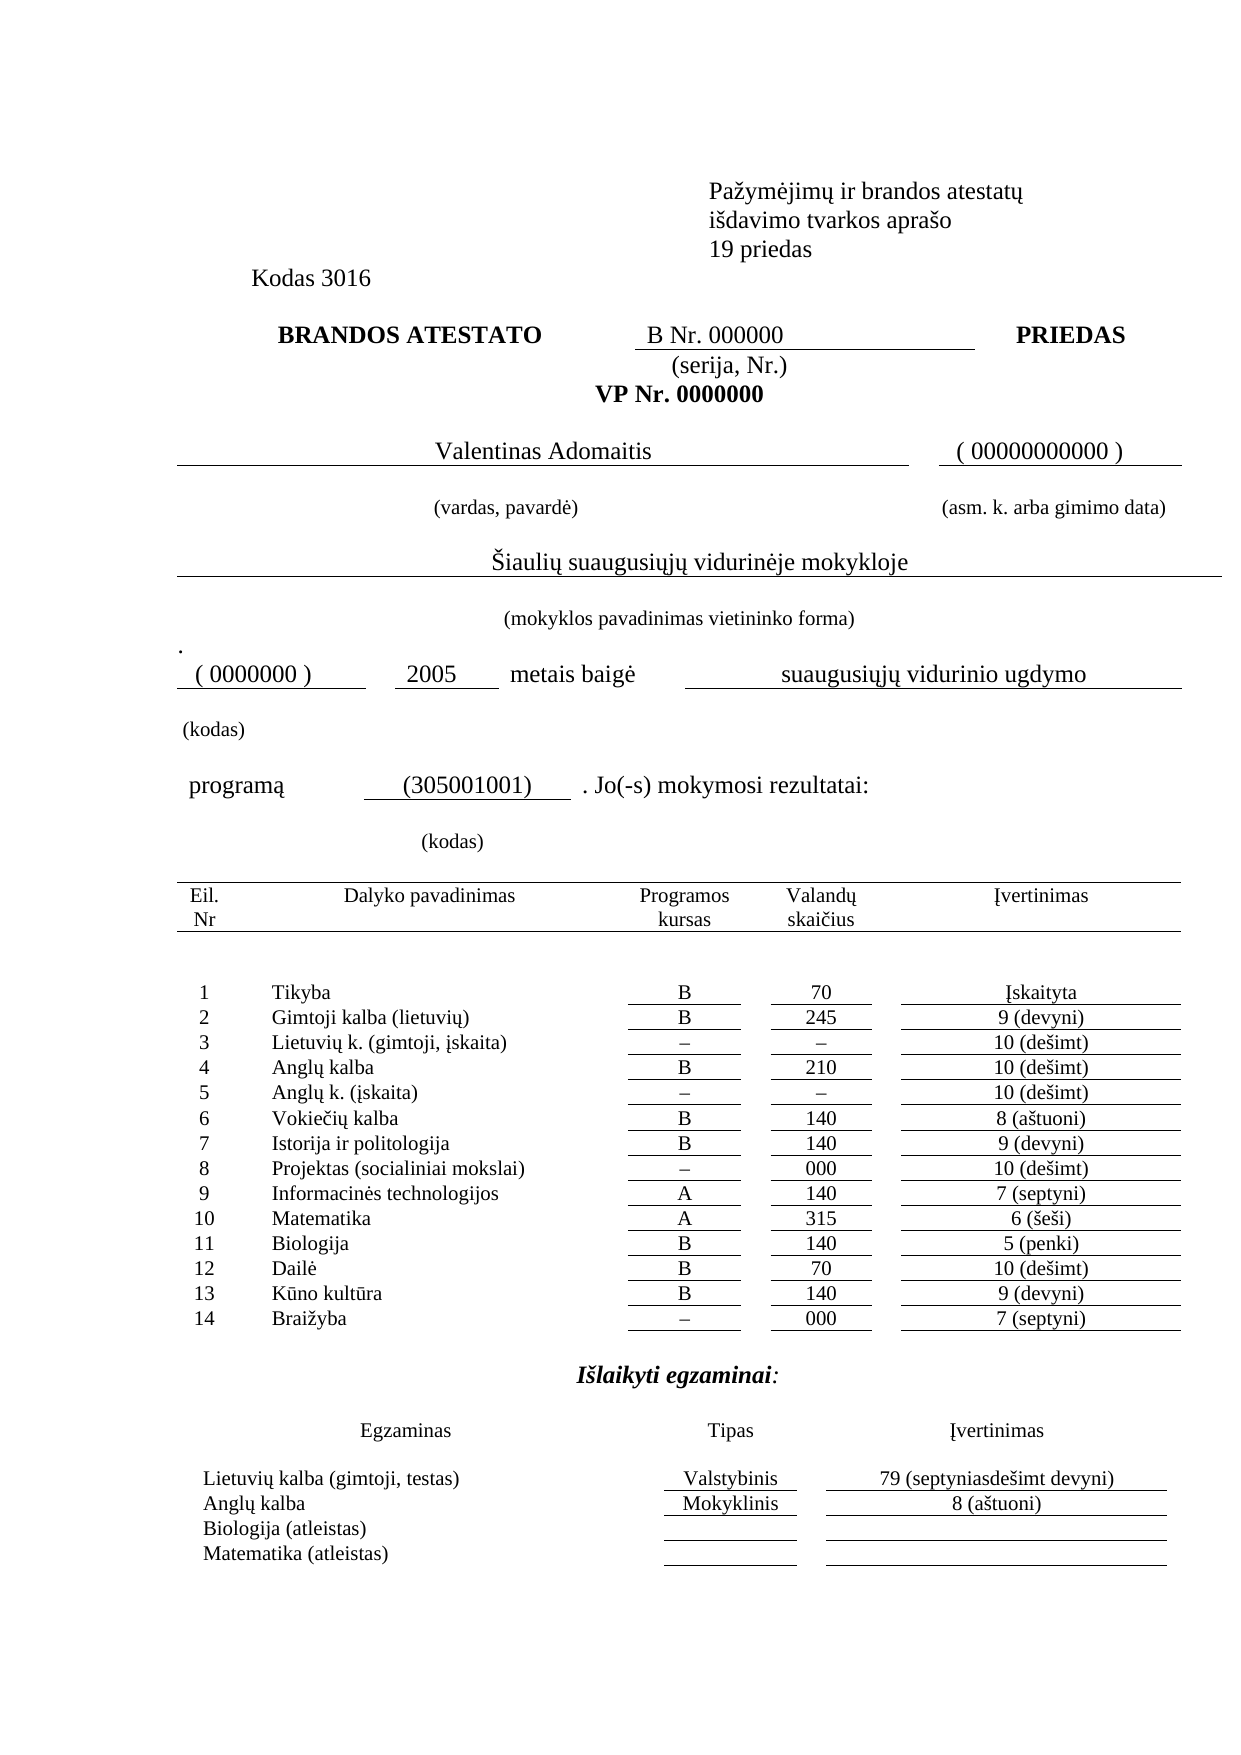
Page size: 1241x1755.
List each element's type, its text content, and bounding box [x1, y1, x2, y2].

table_cell [231, 1029, 260, 1054]
table_cell 10 (dešimt) [901, 1055, 1181, 1079]
table_cell 8 (aštuoni) [901, 1105, 1181, 1129]
table_cell [177, 932, 231, 980]
table_cell [741, 1029, 771, 1054]
table_cell Matematika [260, 1205, 598, 1230]
table_cell [741, 1054, 771, 1079]
text VP Nr. 0000000 [177, 379, 1181, 407]
text Pažymėjimų ir brandos atestatų [177, 176, 1181, 205]
table_cell [872, 1305, 901, 1330]
text išdavimo tvarkos aprašo [177, 205, 1181, 234]
table_header Įvertinimas [826, 1418, 1167, 1466]
table_cell [599, 1029, 628, 1054]
table_header 2005 [395, 659, 498, 688]
table_cell [741, 1130, 771, 1154]
table_cell [231, 1280, 260, 1305]
table_header Programos kursas [628, 883, 741, 931]
table_cell A [628, 1181, 741, 1205]
table_cell [599, 1255, 628, 1280]
table_cell 140 [771, 1105, 872, 1129]
table_cell 6 (šeši) [901, 1206, 1181, 1230]
table_header (305001001) [364, 770, 571, 799]
table_header [797, 1418, 826, 1466]
text Kodas 3016 [177, 263, 1181, 291]
table_cell [872, 1004, 901, 1029]
table_cell 10 (dešimt) [901, 1256, 1181, 1280]
table_header Tipas [664, 1418, 797, 1466]
table_header Įvertinimas [901, 883, 1181, 931]
table_cell [231, 980, 260, 1004]
table_cell 1 [177, 980, 231, 1004]
table_cell 12 [177, 1255, 231, 1280]
table_cell 7 (septyni) [901, 1306, 1181, 1330]
table_cell [231, 1155, 260, 1180]
table_cell 10 (dešimt) [901, 1030, 1181, 1054]
table_cell Anglų kalba [192, 1490, 620, 1515]
text Išlaikyti egzaminai: [177, 1360, 1181, 1389]
table_cell [599, 1054, 628, 1079]
table_cell [231, 1305, 260, 1330]
table_cell 000 [771, 1156, 872, 1180]
table_header [599, 883, 628, 931]
table_cell [620, 1466, 664, 1490]
table_cell 70 [771, 1256, 872, 1280]
table_cell [599, 1205, 628, 1230]
table_header programą [177, 770, 364, 799]
table_cell 9 (devyni) [901, 1281, 1181, 1305]
table_cell 5 (penki) [901, 1231, 1181, 1255]
table_cell 245 [771, 1005, 872, 1029]
table_cell 10 (dešimt) [901, 1080, 1181, 1104]
table_header PRIEDAS [1005, 320, 1167, 349]
table_header Dalyko pavadinimas [260, 883, 598, 931]
table_cell B [628, 1055, 741, 1079]
table_cell – [771, 1030, 872, 1054]
table_cell Kūno kultūra [260, 1280, 598, 1305]
table_header B Nr. 000000 [635, 320, 975, 349]
text (mokyklos pavadinimas vietininko forma) [177, 606, 1181, 630]
table_cell B [628, 1256, 741, 1280]
table_cell [826, 1541, 1167, 1565]
table_cell [620, 1490, 664, 1515]
table_cell B [628, 980, 741, 1004]
table_cell Matematika (atleistas) [192, 1540, 620, 1565]
table_cell [872, 932, 901, 980]
table_cell [797, 1540, 826, 1565]
table_cell [797, 1515, 826, 1540]
table_cell 140 [771, 1131, 872, 1154]
table_cell [231, 932, 260, 980]
table_header [606, 320, 635, 349]
table_header Egzaminas [192, 1418, 620, 1466]
table_cell [741, 932, 771, 980]
table_cell [599, 1079, 628, 1104]
table_cell [872, 1054, 901, 1079]
table_cell 70 [771, 980, 872, 1004]
table_header [656, 659, 685, 688]
table_header . Jo(-s) mokymosi rezultatai: [571, 770, 1201, 799]
table_cell [771, 932, 872, 980]
table_cell [741, 1079, 771, 1104]
table_cell Dailė [260, 1255, 598, 1280]
table_cell [231, 1079, 260, 1104]
table_cell 140 [771, 1181, 872, 1205]
table_cell [872, 1029, 901, 1054]
table_cell [872, 1079, 901, 1104]
text (kodas) [177, 829, 1181, 853]
table_cell [741, 1180, 771, 1205]
table_cell 14 [177, 1305, 231, 1330]
table_cell 6 [177, 1104, 231, 1129]
table_header [909, 436, 939, 465]
table_cell [599, 1155, 628, 1180]
table_header suaugusiųjų vidurinio ugdymo [685, 659, 1182, 688]
table_cell [231, 1255, 260, 1280]
table_cell B [628, 1131, 741, 1154]
table_cell [599, 980, 628, 1004]
table_cell [664, 1516, 797, 1540]
table_header [741, 883, 771, 931]
table_header [620, 1418, 664, 1466]
table_cell 13 [177, 1280, 231, 1305]
table_cell 315 [771, 1206, 872, 1230]
table_cell [797, 1490, 826, 1515]
table_cell [741, 1255, 771, 1280]
table_cell 11 [177, 1230, 231, 1255]
table_cell 7 [177, 1130, 231, 1154]
table_header [366, 659, 395, 688]
table_cell [628, 932, 741, 980]
table_cell [231, 1054, 260, 1079]
table_cell [599, 1180, 628, 1205]
table_cell [872, 1255, 901, 1280]
table_cell 000 [771, 1306, 872, 1330]
table_cell [620, 1540, 664, 1565]
table_cell 8 (aštuoni) [826, 1491, 1167, 1515]
table_cell [599, 1130, 628, 1154]
table_cell [872, 980, 901, 1004]
table_cell [741, 980, 771, 1004]
table_cell Valstybinis [664, 1466, 797, 1490]
table_cell – [628, 1080, 741, 1104]
table_header [231, 883, 260, 931]
table_cell [741, 1155, 771, 1180]
table_cell 10 (dešimt) [901, 1156, 1181, 1180]
table_cell Mokyklinis [664, 1491, 797, 1515]
table_cell Įskaityta [901, 980, 1181, 1004]
table_cell [872, 1180, 901, 1205]
text (serija, Nr.) [177, 350, 1181, 379]
table_cell [741, 1104, 771, 1129]
table_cell [620, 1515, 664, 1540]
table_cell 9 [177, 1180, 231, 1205]
table_cell [231, 1230, 260, 1255]
table_header metais baigė [499, 659, 656, 688]
table_header Šiaulių suaugusiųjų vidurinėje mokykloje [177, 548, 1222, 576]
table_cell [231, 1004, 260, 1029]
table_cell [231, 1180, 260, 1205]
table_cell – [628, 1306, 741, 1330]
table_cell [901, 932, 1181, 980]
table_cell 140 [771, 1231, 872, 1255]
table_cell 210 [771, 1055, 872, 1079]
table_header [975, 320, 1004, 349]
table_cell – [628, 1156, 741, 1180]
table_cell [797, 1466, 826, 1490]
table_cell [599, 1004, 628, 1029]
table_cell [741, 1230, 771, 1255]
table_cell 9 (devyni) [901, 1005, 1181, 1029]
text 19 priedas [177, 234, 1181, 263]
table_cell [872, 1104, 901, 1129]
table_cell [231, 1104, 260, 1129]
table_cell [741, 1305, 771, 1330]
table_cell Lietuvių kalba (gimtoji, testas) [192, 1466, 620, 1490]
table_cell [826, 1516, 1167, 1540]
table_cell B [628, 1231, 741, 1255]
table_cell 10 [177, 1205, 231, 1230]
text . [177, 630, 1181, 659]
table_cell B [628, 1005, 741, 1029]
table_cell 140 [771, 1281, 872, 1305]
table_cell Braižyba [260, 1305, 598, 1330]
table_cell [741, 1004, 771, 1029]
table_cell Tikyba [260, 980, 598, 1004]
table_cell [872, 1130, 901, 1154]
table_cell Anglų kalba [260, 1054, 598, 1079]
table_cell [741, 1205, 771, 1230]
table_cell [741, 1280, 771, 1305]
table_cell [872, 1230, 901, 1255]
table_cell 3 [177, 1029, 231, 1054]
table_cell B [628, 1105, 741, 1129]
table_header Valentinas Adomaitis [177, 436, 909, 465]
table_cell 5 [177, 1079, 231, 1104]
table_cell 9 (devyni) [901, 1131, 1181, 1154]
table_header [872, 883, 901, 931]
table_cell B [628, 1281, 741, 1305]
table_cell Biologija (atleistas) [192, 1515, 620, 1540]
table_cell Istorija ir politologija [260, 1130, 598, 1154]
table_cell 8 [177, 1155, 231, 1180]
table_cell – [628, 1030, 741, 1054]
table_cell [599, 1230, 628, 1255]
table_cell 4 [177, 1054, 231, 1079]
table_cell 79 (septyniasdešimt devyni) [826, 1466, 1167, 1490]
table_cell [664, 1541, 797, 1565]
table_cell [599, 1305, 628, 1330]
table_cell Informacinės technologijos [260, 1180, 598, 1205]
table_cell Vokiečių kalba [260, 1104, 598, 1129]
text (vardas, pavardė) (asm. k. arba gimimo data) [177, 495, 1181, 519]
table_cell [872, 1155, 901, 1180]
table_cell [231, 1130, 260, 1154]
table_cell Lietuvių k. (gimtoji, įskaita) [260, 1029, 598, 1054]
table_header Valandų skaičius [771, 883, 872, 931]
table_cell 2 [177, 1004, 231, 1029]
table_cell [260, 932, 598, 980]
table_header Eil. Nr [177, 883, 231, 931]
table_cell [872, 1280, 901, 1305]
table_cell [599, 1280, 628, 1305]
table_cell Gimtoji kalba (lietuvių) [260, 1004, 598, 1029]
table_cell Projektas (socialiniai mokslai) [260, 1155, 598, 1180]
table_header ( 0000000 ) [177, 659, 366, 688]
table_cell [872, 1205, 901, 1230]
table_header BRANDOS ATESTATO [266, 320, 606, 349]
table_cell 7 (septyni) [901, 1181, 1181, 1205]
table_header ( 00000000000 ) [939, 436, 1182, 465]
table_cell – [771, 1080, 872, 1104]
table_cell [231, 1205, 260, 1230]
table_cell Anglų k. (įskaita) [260, 1079, 598, 1104]
table_cell A [628, 1206, 741, 1230]
text (kodas) [177, 717, 1181, 741]
table_cell [599, 932, 628, 980]
table_cell Biologija [260, 1230, 598, 1255]
table_cell [599, 1104, 628, 1129]
